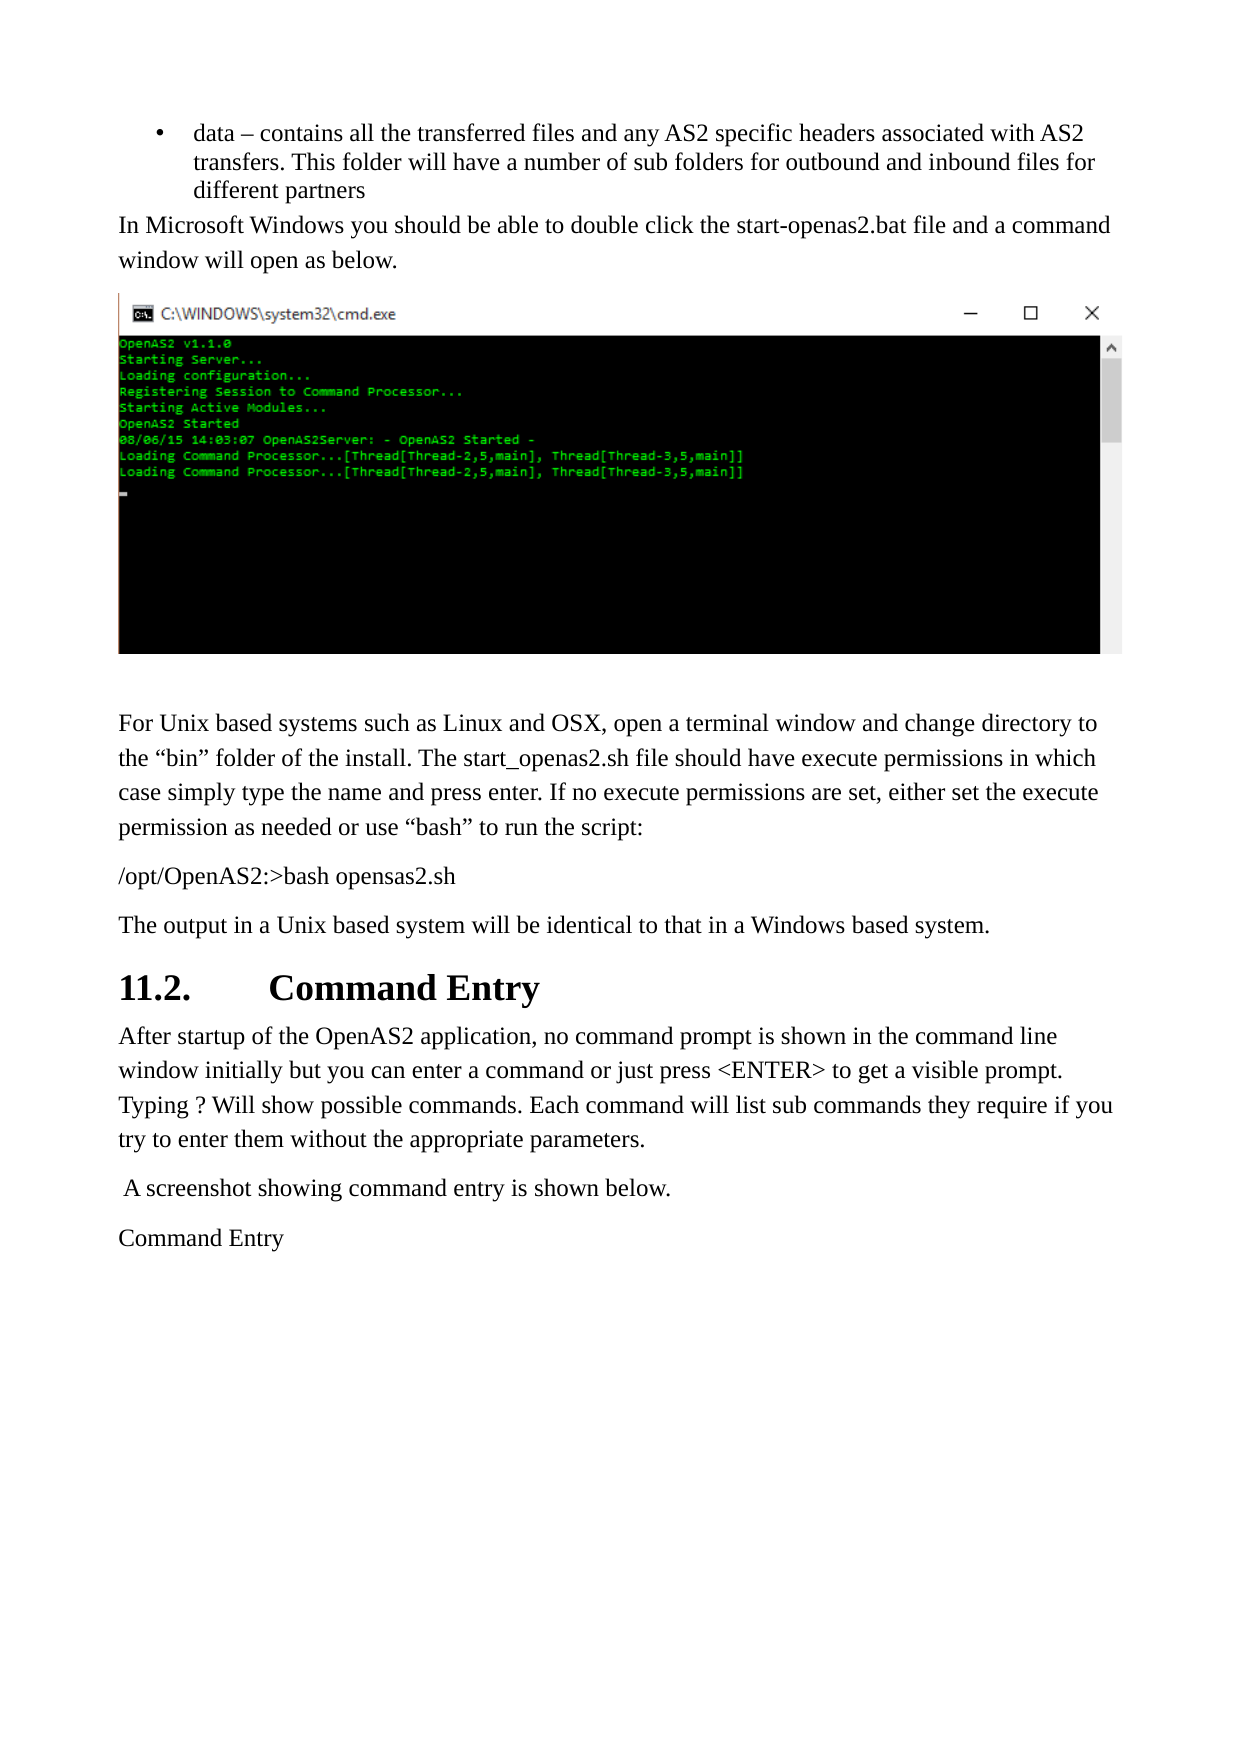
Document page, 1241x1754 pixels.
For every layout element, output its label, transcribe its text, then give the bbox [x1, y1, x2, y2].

text /opt/OpenAS2:>bash opensas2.sh [118, 861, 1122, 890]
text Command Entry [118, 1223, 1122, 1251]
text The output in a Unix based system will be identical to that in a Windows based system. [118, 910, 1122, 939]
text After startup of the OpenAS2 application, no command prompt is shown in the command line window initially but you can enter a command or just press <ENTER> to get a visible prompt. Typing ? Will show possible commands. Each command will list sub commands they require if you try to enter them without the appropriate parameters. [118, 1021, 1122, 1153]
subtitle Command Entry [118, 965, 1122, 1008]
list data – contains all the transferred files and any AS2 specific headers associated with AS2 transfers. This folder will have a number of sub folders for outbound and inbound files for different partners [156, 118, 1122, 204]
text A screenshot showing command entry is shown below. [118, 1173, 1122, 1202]
picture [118, 293, 1123, 654]
text In Microsoft Windows you should be able to double click the start-openas2.bat file and a command window will open as below. [118, 210, 1122, 273]
text For Unix based systems such as Linux and OSX, open a terminal window and change directory to the “bin” folder of the install. The start_openas2.sh file should have execute permissions in which case simply type the name and press enter. If no execute permissions are set, either set the execute permission as needed or use “bash” to run the script: [118, 708, 1122, 841]
